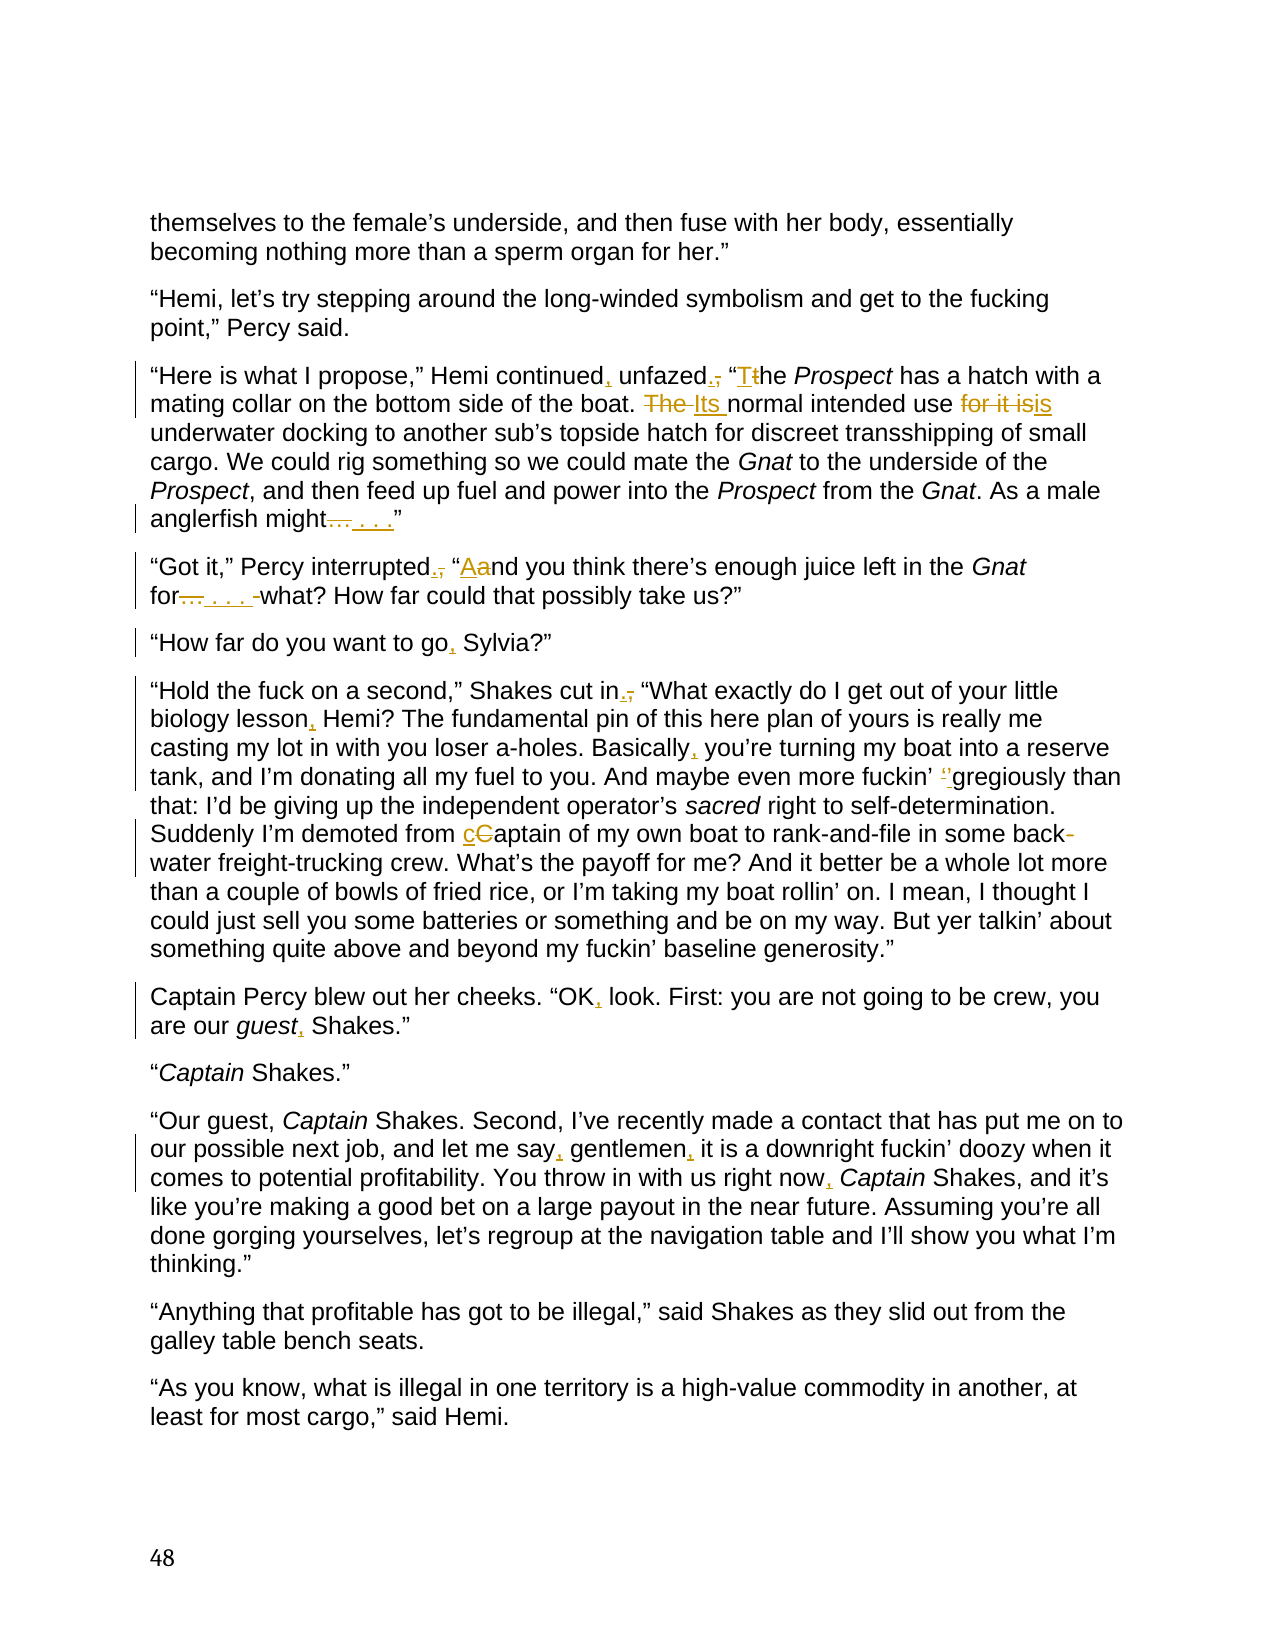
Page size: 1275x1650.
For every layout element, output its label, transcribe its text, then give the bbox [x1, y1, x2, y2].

text “Our guest, Captain Shakes. Second, I’ve recently made a contact that has put me on to our possible next job, and let me say, gentlemen, it is a downright fuckin’ doozy when it comes to potential profitability. You throw in with us right now, Captain Shakes, and it’s like you’re making a good bet on a large payout in the near future. Assuming you’re all done gorging yourselves, let’s regroup at the navigation table and I’ll show you what I’m thinking.” [150, 1106, 1125, 1278]
text Captain Percy blew out her cheeks. “OK, look. First: you are not going to be crew, you are our guest, Shakes.” [150, 982, 1125, 1039]
text “Captain Shakes.” [150, 1058, 1125, 1087]
text “How far do you want to go, Sylvia?” [150, 628, 1125, 657]
text “Here is what I propose,” Hemi continued, unfazed. “The Prospect has a hatch with a mating collar on the bottom side of the boat. Its normal intended use is underwater docking to another sub’s topside hatch for discreet transshipping of small cargo. We could rig something so we could mate the Gnat to the underside of the Prospect, and then feed up fuel and power into the Prospect from the Gnat. As a male anglerfish might . . .” [150, 361, 1125, 533]
text “Got it,” Percy interrupted. “And you think there’s enough juice left in the Gnat for . . . what? How far could that possibly take us?” [150, 552, 1125, 609]
text “Hemi, let’s try stepping around the long-winded symbolism and get to the fucking point,” Percy said. [150, 284, 1125, 342]
text “As you know, what is illegal in one territory is a high-value commodity in another, at least for most cargo,” said Hemi. [150, 1373, 1125, 1431]
text “Hold the fuck on a second,” Shakes cut in. “What exactly do I get out of your little biology lesson, Hemi? The fundamental pin of this here plan of yours is really me casting my lot in with you loser a-holes. Basically, you’re turning my boat into a reserve tank, and I’m donating all my fuel to you. And maybe even more fuckin’ ’gregiously than that: I’d be giving up the independent operator’s sacred right to self-determination. Suddenly I’m demoted from captain of my own boat to rank-and-file in some backwater freight-trucking crew. What’s the payoff for me? And it better be a whole lot more than a couple of bowls of fried rice, or I’m taking my boat rollin’ on. I mean, I thought I could just sell you some batteries or something and be on my way. But yer talkin’ about something quite above and beyond my fuckin’ baseline generosity.” [150, 676, 1125, 963]
text “Anything that profitable has got to be illegal,” said Shakes as they slid out from the galley table bench seats. [150, 1297, 1125, 1354]
text themselves to the female’s underside, and then fuse with her body, essentially becoming nothing more than a sperm organ for her.” [150, 208, 1125, 266]
